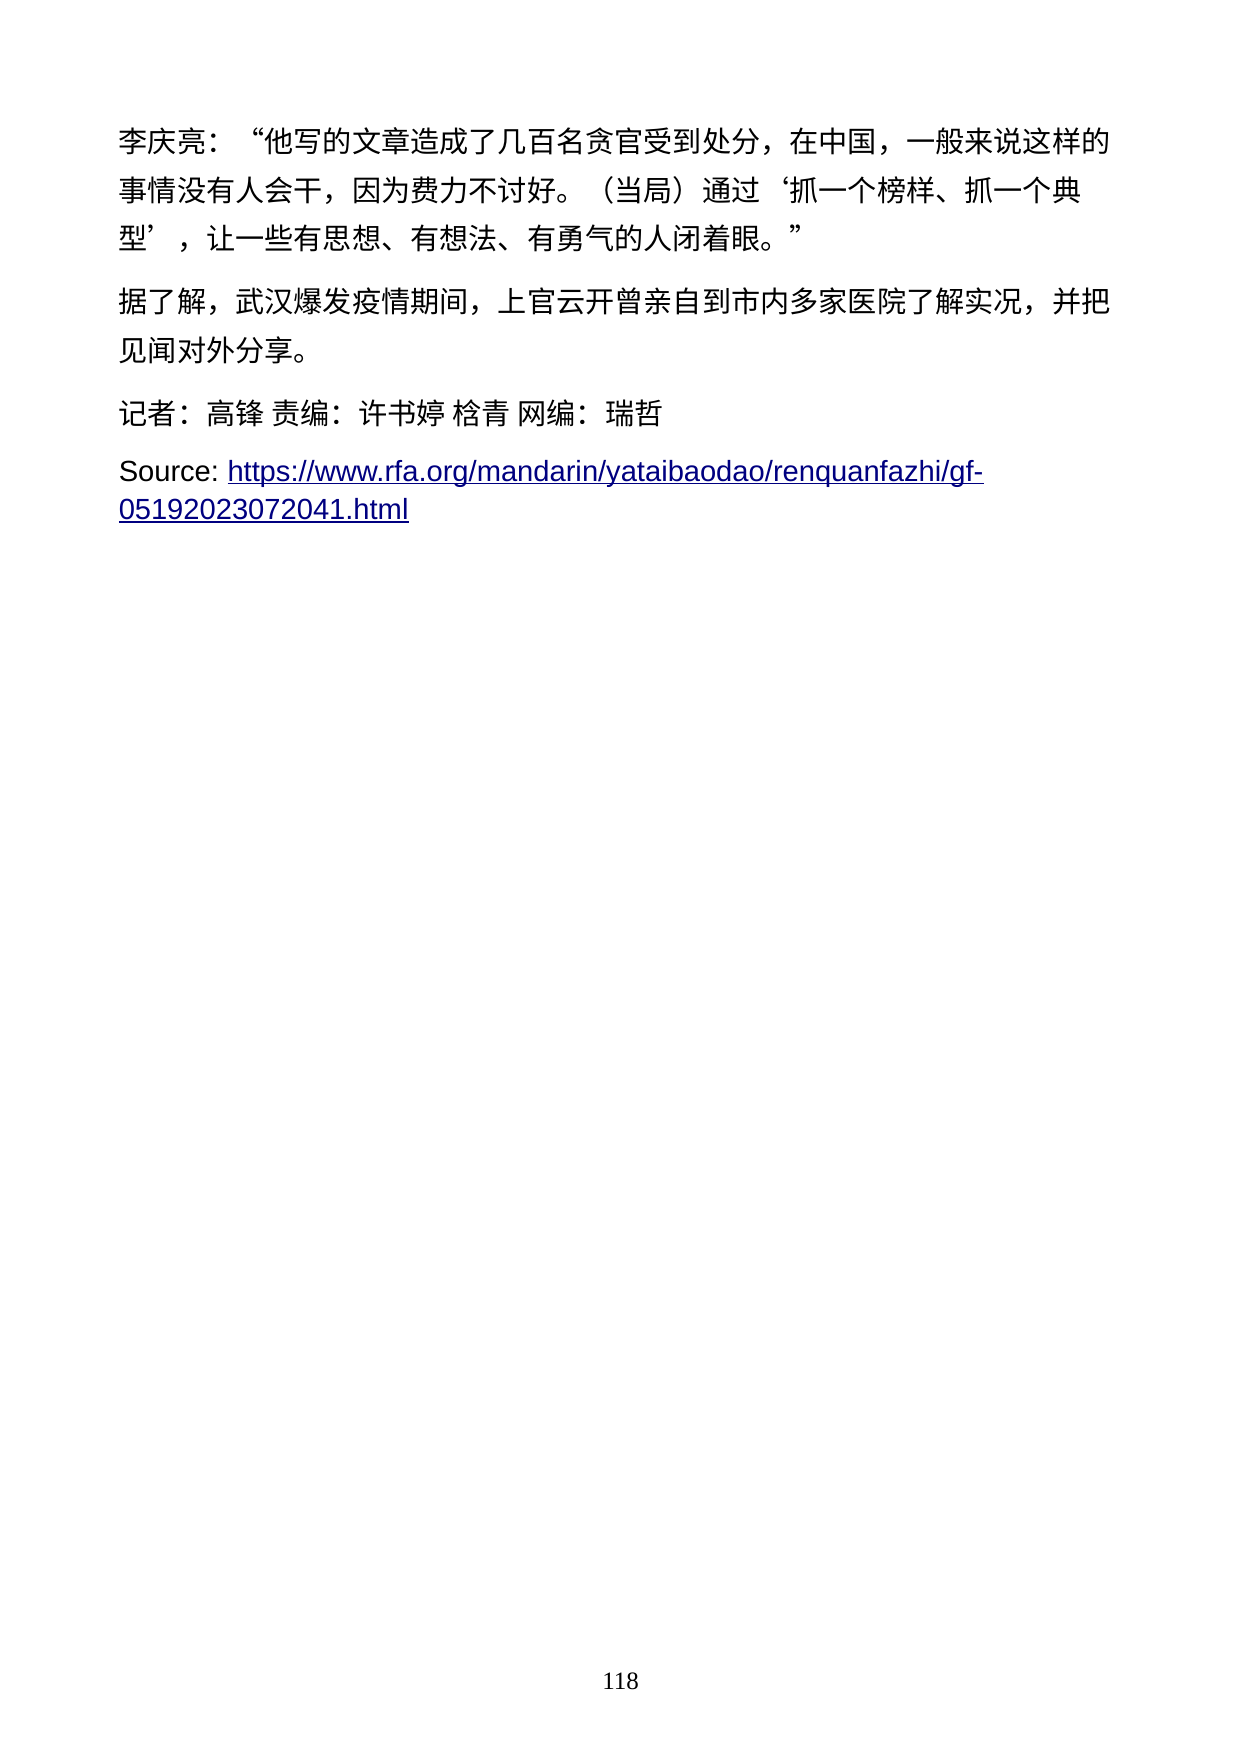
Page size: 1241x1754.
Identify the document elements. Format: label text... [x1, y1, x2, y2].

text 记者：高锋 责编：许书婷 梒青 网编：瑞哲 [118, 390, 1122, 433]
text 李庆亮：“他写的文章造成了几百名贪官受到处分，在中国，一般来说这样的事情没有人会干，因为费力不讨好。（当局）通过‘抓一个榜样、抓一个典型’，让一些有思想、有想法、有勇气的人闭着眼。” [118, 118, 1122, 258]
text Source: https://www.rfa.org/mandarin/yataibaodao/renquanfazhi/gf-05192023072041.html [118, 453, 1122, 526]
text 据了解，武汉爆发疫情期间，上官云开曾亲自到市内多家医院了解实况，并把见闻对外分享。 [118, 279, 1122, 369]
